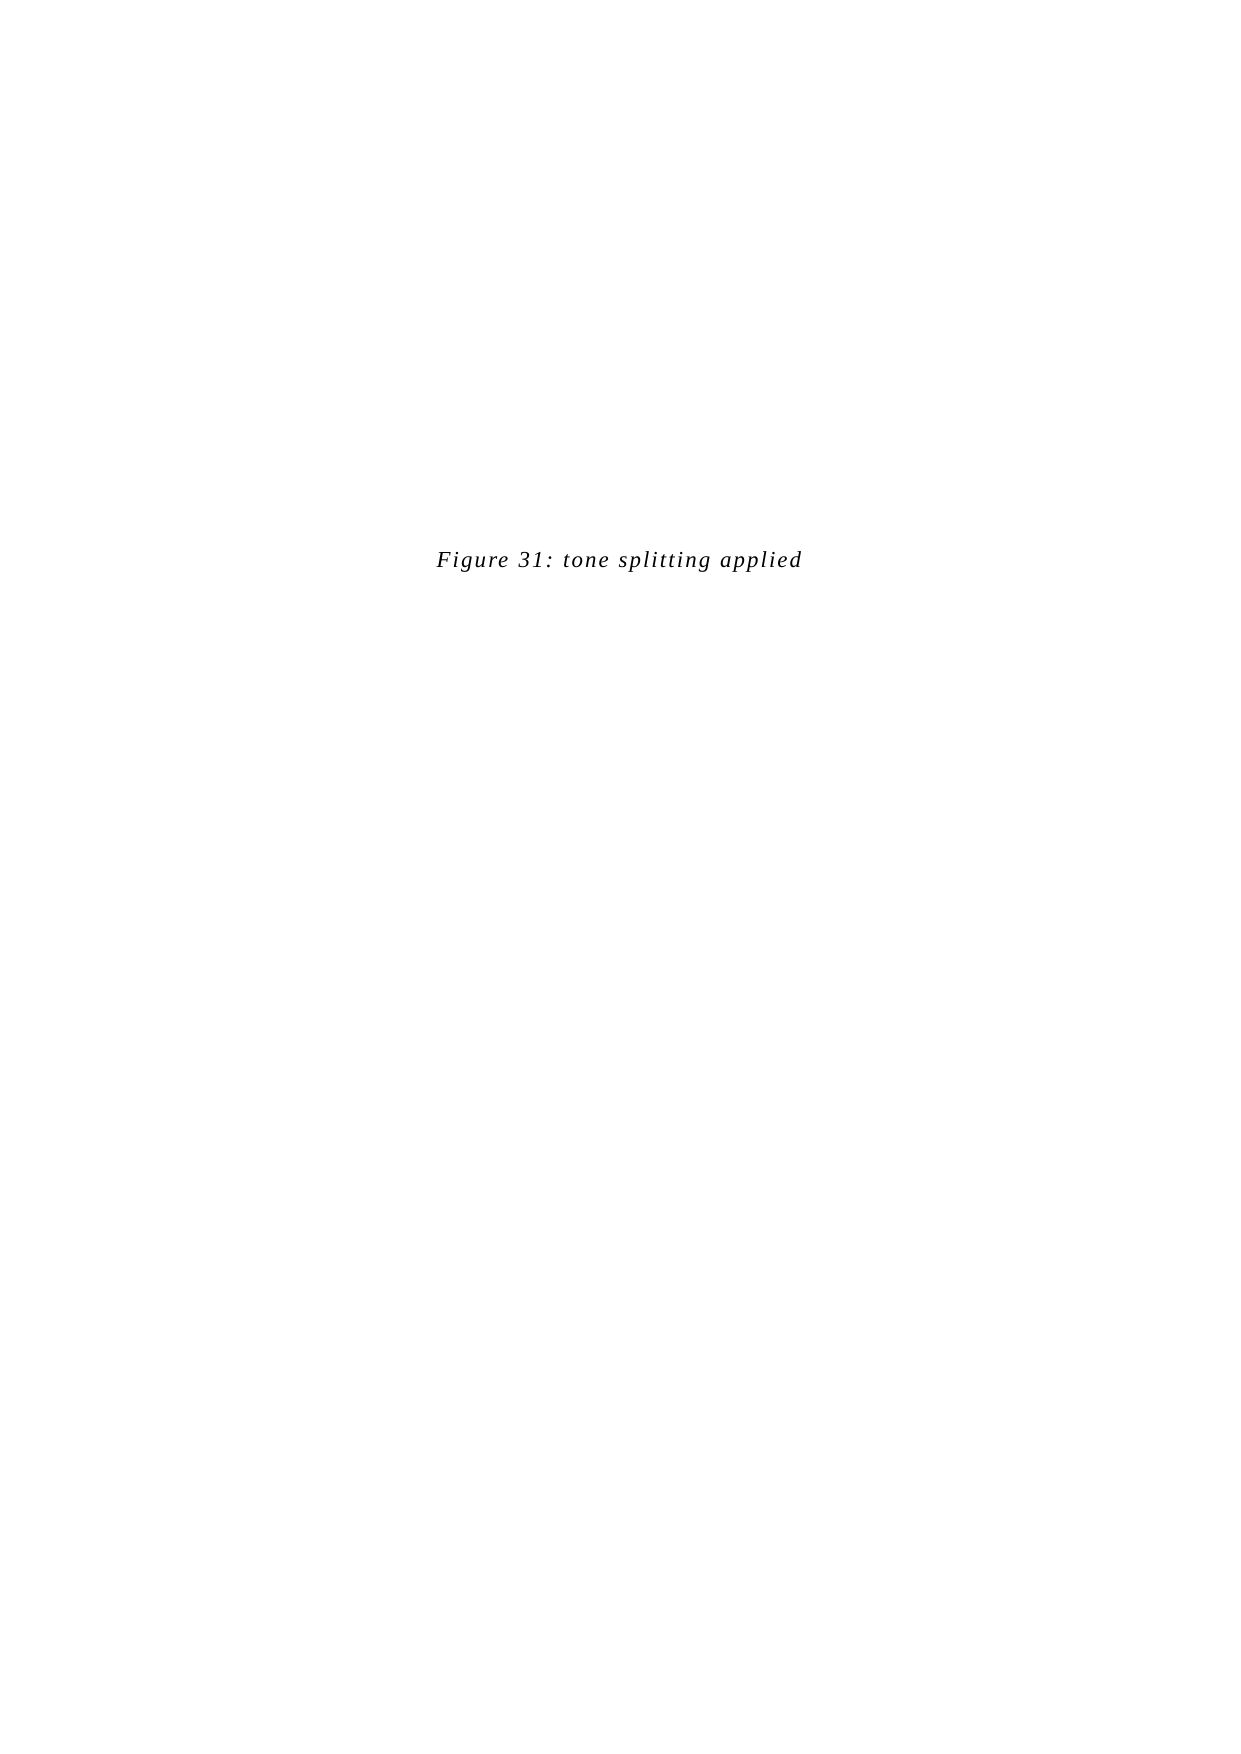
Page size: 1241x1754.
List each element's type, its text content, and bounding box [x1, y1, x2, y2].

text Figure 31: tone splitting applied [308, 130, 933, 572]
